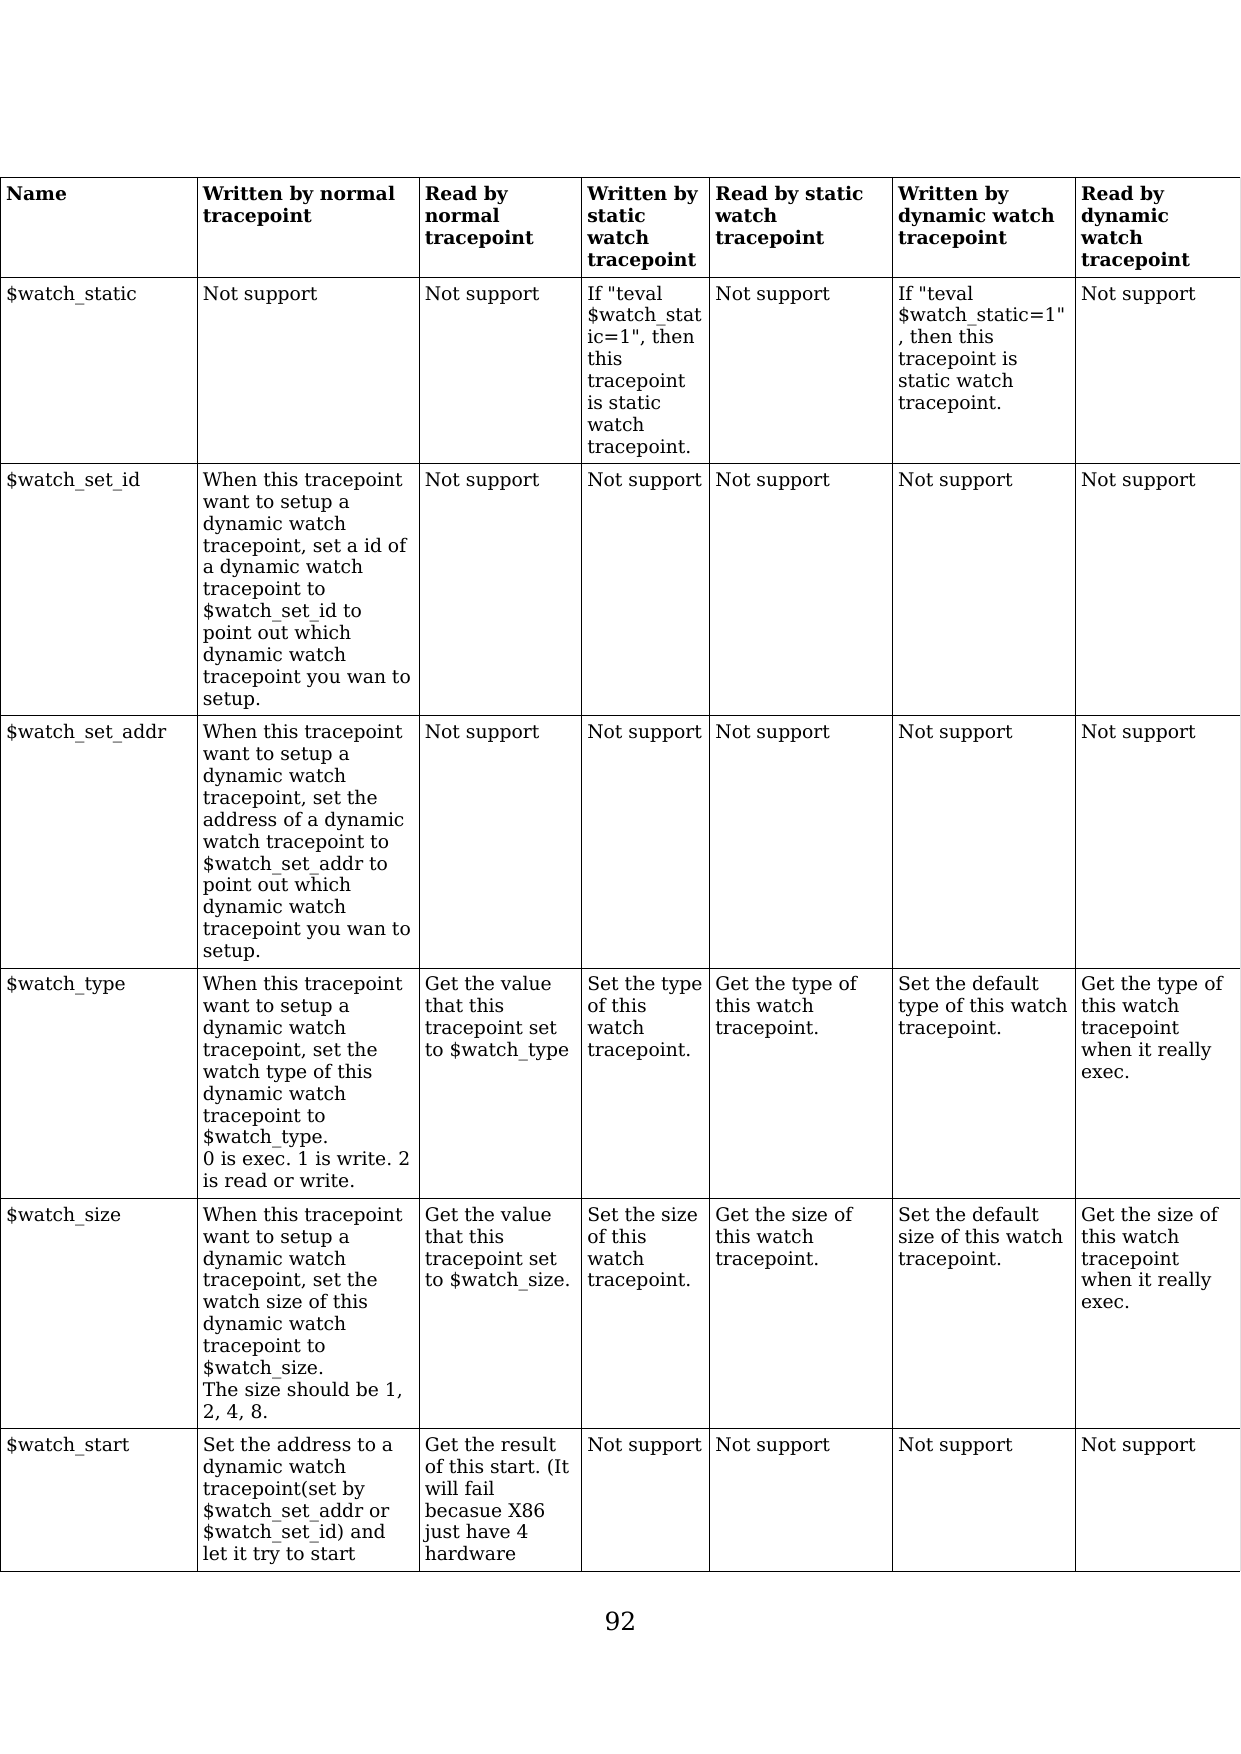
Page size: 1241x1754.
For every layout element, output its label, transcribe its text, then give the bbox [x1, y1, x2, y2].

table_cell $watch_start [1, 1429, 197, 1571]
table_cell If "teval $watch_static=1", then this tracepoint is static watch tracepoint. [893, 278, 1075, 463]
table_cell Not support [582, 1429, 709, 1571]
table_cell When this tracepoint want to setup a dynamic watch tracepoint, set the address of a dynamic watch tracepoint to $watch_set_addr to point out which dynamic watch tracepoint you wan to setup. [198, 716, 419, 968]
table_cell Set the address to a dynamic watch tracepoint(set by $watch_set_addr or $watch_set_id) and let it try to start [198, 1429, 419, 1571]
table_cell Not support [710, 716, 892, 968]
table_cell Not support [893, 1429, 1075, 1571]
table_cell Not support [198, 278, 419, 463]
table_cell Get the type of this watch tracepoint when it really exec. [1076, 969, 1240, 1198]
table_cell Set the default type of this watch tracepoint. [893, 969, 1075, 1198]
table_cell Get the type of this watch tracepoint. [710, 969, 892, 1198]
table_cell Not support [420, 278, 581, 463]
table_cell Not support [1076, 464, 1240, 715]
table_cell Not support [582, 464, 709, 715]
table_header Name [1, 178, 197, 277]
table_cell Get the size of this watch tracepoint. [710, 1199, 892, 1428]
table_cell Get the result of this start. (It will fail becasue X86 just have 4 hardware [420, 1429, 581, 1571]
table_cell $watch_set_addr [1, 716, 197, 968]
table_cell $watch_type [1, 969, 197, 1198]
table_cell When this tracepoint want to setup a dynamic watch tracepoint, set the watch size of this dynamic watch tracepoint to $watch_size. The size should be 1, 2, 4, 8. [198, 1199, 419, 1428]
table_cell Set the default size of this watch tracepoint. [893, 1199, 1075, 1428]
table_cell Not support [1076, 278, 1240, 463]
table_cell Not support [420, 716, 581, 968]
table_header Read by normal tracepoint [420, 178, 581, 277]
table_header Written by normal tracepoint [198, 178, 419, 277]
table_cell Not support [710, 1429, 892, 1571]
table_header Written by static watch tracepoint [582, 178, 709, 277]
table_cell Get the value that this tracepoint set to $watch_size. [420, 1199, 581, 1428]
table_header Read by dynamic watch tracepoint [1076, 178, 1240, 277]
table_cell Not support [893, 716, 1075, 968]
table_cell Get the size of this watch tracepoint when it really exec. [1076, 1199, 1240, 1428]
table_cell Not support [710, 464, 892, 715]
table_cell Not support [893, 464, 1075, 715]
table_cell Not support [582, 716, 709, 968]
table_cell $watch_static [1, 278, 197, 463]
table_cell Set the size of this watch tracepoint. [582, 1199, 709, 1428]
table_cell When this tracepoint want to setup a dynamic watch tracepoint, set a id of a dynamic watch tracepoint to $watch_set_id to point out which dynamic watch tracepoint you wan to setup. [198, 464, 419, 715]
table_cell $watch_size [1, 1199, 197, 1428]
table_cell Not support [1076, 1429, 1240, 1571]
table_cell Get the value that this tracepoint set to $watch_type [420, 969, 581, 1198]
table_header Written by dynamic watch tracepoint [893, 178, 1075, 277]
table_cell Not support [420, 464, 581, 715]
table_cell Not support [1076, 716, 1240, 968]
table_cell Set the type of this watch tracepoint. [582, 969, 709, 1198]
table_cell Not support [710, 278, 892, 463]
table_cell $watch_set_id [1, 464, 197, 715]
table_header Read by static watch tracepoint [710, 178, 892, 277]
table_cell When this tracepoint want to setup a dynamic watch tracepoint, set the watch type of this dynamic watch tracepoint to $watch_type. 0 is exec. 1 is write. 2 is read or write. [198, 969, 419, 1198]
table_cell If "teval $watch_static=1", then this tracepoint is static watch tracepoint. [582, 278, 709, 463]
